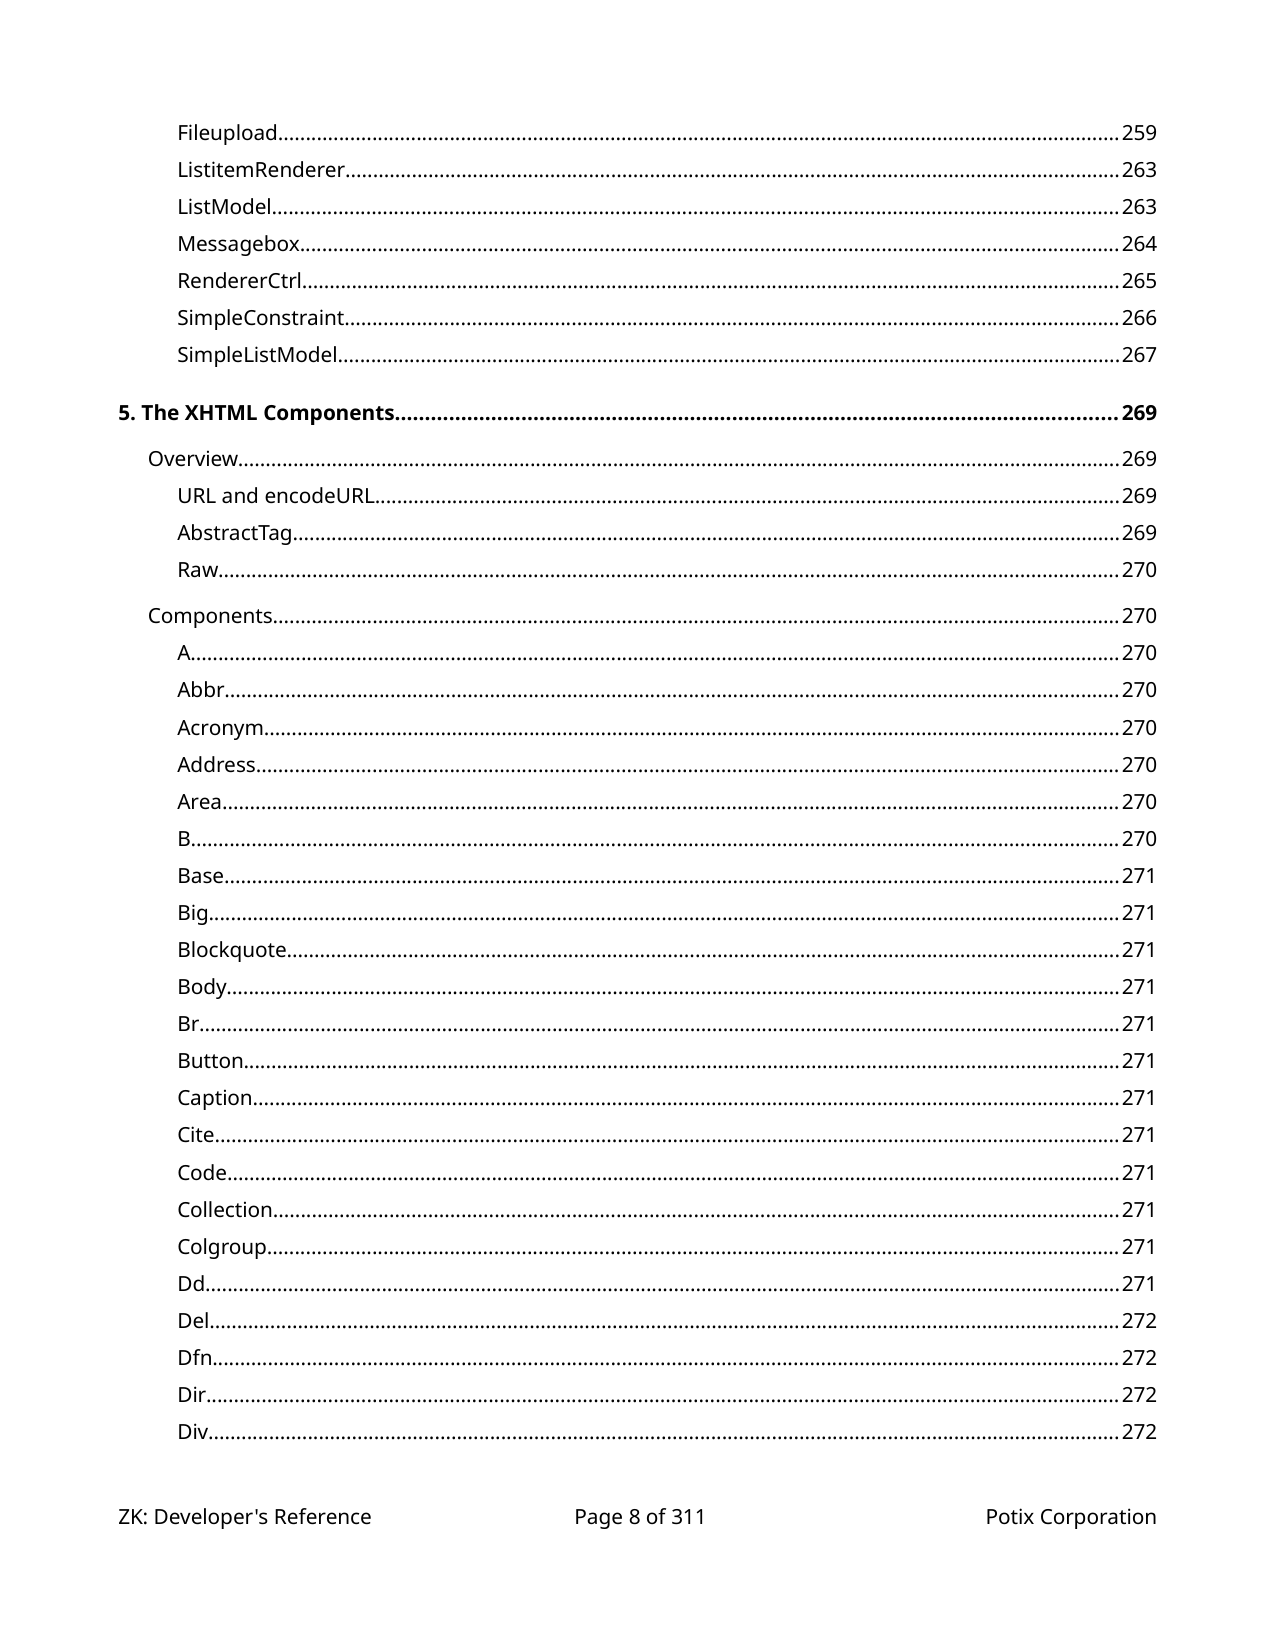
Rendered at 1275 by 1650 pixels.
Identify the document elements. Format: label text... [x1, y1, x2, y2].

text Dd 271 [177, 1269, 1157, 1297]
text RendererCtrl 265 [177, 266, 1157, 295]
text Fileupload 259 [177, 118, 1157, 146]
text Components 270 [148, 601, 1157, 630]
text SimpleConstraint 266 [177, 303, 1157, 332]
text Cite 271 [177, 1121, 1157, 1149]
text Messagebox 264 [177, 229, 1157, 258]
text SimpleListModel 267 [177, 341, 1157, 369]
text AbstractTag 269 [177, 518, 1157, 547]
text URL and encodeURL 269 [177, 481, 1157, 509]
text Collection 271 [177, 1195, 1157, 1223]
text Dfn 272 [177, 1343, 1157, 1371]
text Big 271 [177, 898, 1157, 926]
text Caption 271 [177, 1083, 1157, 1112]
text 5. The XHTML Components 269 [118, 398, 1157, 427]
text B 270 [177, 824, 1157, 852]
text Base 271 [177, 861, 1157, 889]
text Area 270 [177, 787, 1157, 815]
text Del 272 [177, 1306, 1157, 1334]
text Code 271 [177, 1158, 1157, 1186]
text Button 271 [177, 1046, 1157, 1075]
text A 270 [177, 638, 1157, 667]
text Overview 269 [148, 444, 1157, 472]
text Div 272 [177, 1417, 1157, 1446]
text Body 271 [177, 972, 1157, 1001]
text Blockquote 271 [177, 935, 1157, 963]
text ListModel 263 [177, 192, 1157, 221]
text Address 270 [177, 750, 1157, 778]
text Abbr 270 [177, 676, 1157, 704]
text Colgroup 271 [177, 1232, 1157, 1260]
text Acronym 270 [177, 713, 1157, 741]
text Dir 272 [177, 1380, 1157, 1408]
text Br 271 [177, 1009, 1157, 1038]
text Raw 270 [177, 556, 1157, 584]
text ListitemRenderer 263 [177, 155, 1157, 183]
